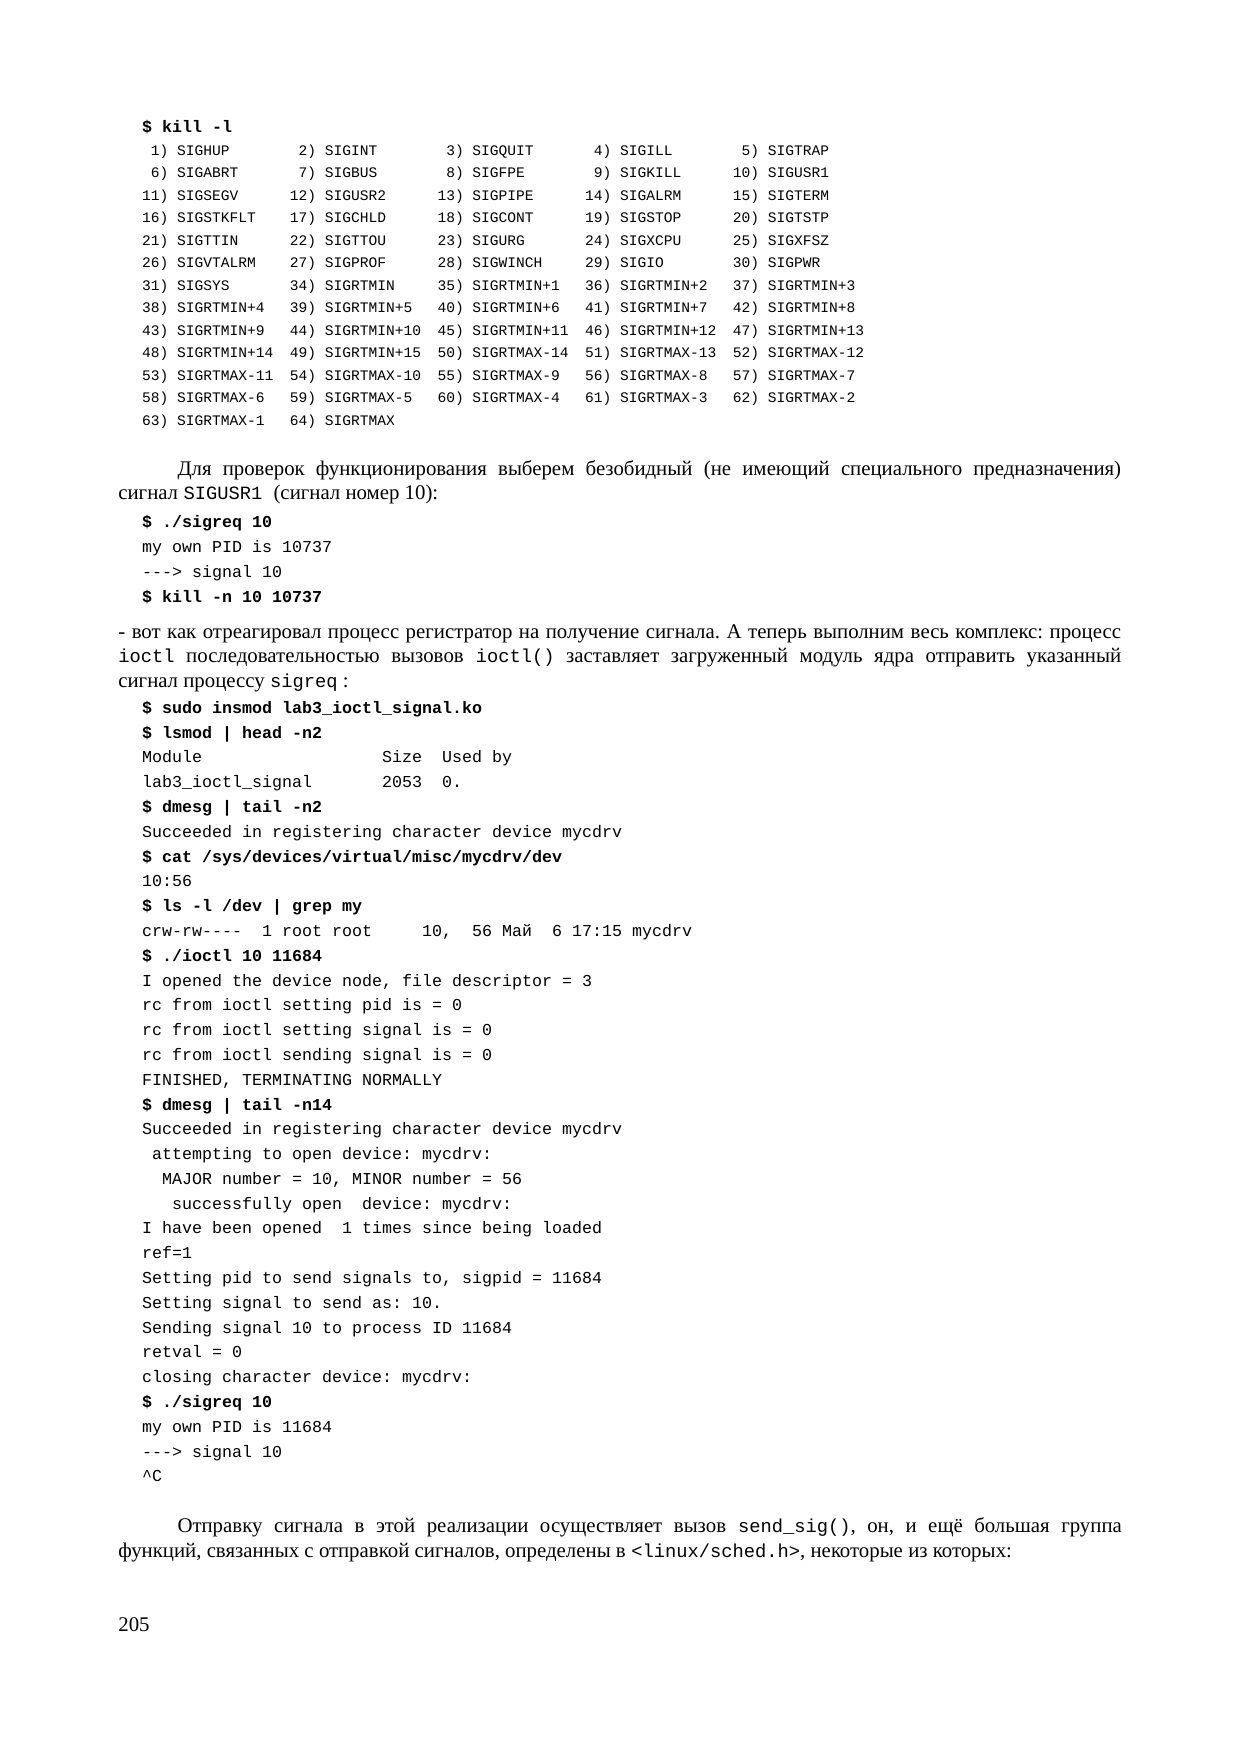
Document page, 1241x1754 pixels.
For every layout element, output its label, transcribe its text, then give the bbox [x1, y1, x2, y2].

text my own PID is 11684 [142, 1418, 1122, 1437]
text 10:56 [142, 873, 1122, 892]
text 21) SIGTTIN 22) SIGTTOU 23) SIGURG 24) SIGXCPU 25) SIGXFSZ [142, 233, 1122, 249]
text 6) SIGABRT 7) SIGBUS 8) SIGFPE 9) SIGKILL 10) SIGUSR1 [142, 165, 1122, 182]
text 48) SIGRTMIN+14 49) SIGRTMIN+15 50) SIGRTMAX-14 51) SIGRTMAX-13 52) SIGRTMAX-12 [142, 345, 1122, 362]
text 1) SIGHUP 2) SIGINT 3) SIGQUIT 4) SIGILL 5) SIGTRAP [142, 143, 1122, 159]
text $ kill -l [142, 118, 1122, 137]
text ref=1 [142, 1245, 1122, 1264]
text $ lsmod | head -n2 [142, 724, 1122, 743]
text Sending signal 10 to process ID 11684 [142, 1319, 1122, 1338]
text 63) SIGRTMAX-1 64) SIGRTMAX [142, 413, 1122, 429]
text 53) SIGRTMAX-11 54) SIGRTMAX-10 55) SIGRTMAX-9 56) SIGRTMAX-8 57) SIGRTMAX-7 [142, 368, 1122, 384]
text attempting to open device: mycdrv: [142, 1146, 1122, 1164]
text Succeeded in registering character device mycdrv [142, 823, 1122, 842]
text 58) SIGRTMAX-6 59) SIGRTMAX-5 60) SIGRTMAX-4 61) SIGRTMAX-3 62) SIGRTMAX-2 [142, 390, 1122, 407]
text $ dmesg | tail -n14 [142, 1096, 1122, 1115]
text rc from ioctl sending signal is = 0 [142, 1046, 1122, 1065]
text Setting signal to send as: 10. [142, 1294, 1122, 1313]
text lab3_ioctl_signal 2053 0. [142, 774, 1122, 793]
text - вот как отреагировал процесс регистратор на получение сигнала. А теперь выполним весь комплекс: процесс ioctl последовательностью вызовов ioctl() заставляет загруженный модуль ядра отправить указанный сигнал процессу sigreq : [118, 619, 1122, 693]
text 38) SIGRTMIN+4 39) SIGRTMIN+5 40) SIGRTMIN+6 41) SIGRTMIN+7 42) SIGRTMIN+8 [142, 300, 1122, 317]
text I opened the device node, file descriptor = 3 [142, 972, 1122, 991]
text Отправку сигнала в этой реализации осуществляет вызов send_sig(), он, и ещё большая группа функций, связанных с отправкой сигналов, определены в <linux/sched.h>, некоторые из которых: [118, 1513, 1122, 1563]
text successfully open device: mycdrv: [142, 1195, 1122, 1214]
text 43) SIGRTMIN+9 44) SIGRTMIN+10 45) SIGRTMIN+11 46) SIGRTMIN+12 47) SIGRTMIN+13 [142, 323, 1122, 339]
text MAJOR number = 10, MINOR number = 56 [142, 1170, 1122, 1189]
text $ dmesg | tail -n2 [142, 798, 1122, 817]
text ^C [142, 1468, 1122, 1487]
text 16) SIGSTKFLT 17) SIGCHLD 18) SIGCONT 19) SIGSTOP 20) SIGTSTP [142, 210, 1122, 227]
text my own PID is 10737 [142, 539, 1122, 558]
text $ ./sigreq 10 [142, 514, 1122, 533]
text Module Size Used by [142, 749, 1122, 768]
text $ sudo insmod lab3_ioctl_signal.ko [142, 699, 1122, 718]
text Для проверок функционирования выберем безобидный (не имеющий специального предназначения) сигнал SIGUSR1 (сигнал номер 10): [118, 456, 1122, 505]
text FINISHED, TERMINATING NORMALLY [142, 1071, 1122, 1090]
text Succeeded in registering character device mycdrv [142, 1121, 1122, 1140]
text $ ./ioctl 10 11684 [142, 947, 1122, 966]
text $ ./sigreq 10 [142, 1393, 1122, 1412]
text Setting pid to send signals to, sigpid = 11684 [142, 1269, 1122, 1288]
text 26) SIGVTALRM 27) SIGPROF 28) SIGWINCH 29) SIGIO 30) SIGPWR [142, 255, 1122, 272]
text rc from ioctl setting pid is = 0 [142, 997, 1122, 1016]
text closing character device: mycdrv: [142, 1369, 1122, 1388]
text ---> signal 10 [142, 564, 1122, 582]
text retval = 0 [142, 1344, 1122, 1363]
text ---> signal 10 [142, 1443, 1122, 1462]
text rc from ioctl setting signal is = 0 [142, 1022, 1122, 1041]
text $ cat /sys/devices/virtual/misc/mycdrv/dev [142, 848, 1122, 867]
text crw-rw---- 1 root root 10, 56 Май 6 17:15 mycdrv [142, 922, 1122, 941]
text $ ls -l /dev | grep my [142, 898, 1122, 917]
text 11) SIGSEGV 12) SIGUSR2 13) SIGPIPE 14) SIGALRM 15) SIGTERM [142, 188, 1122, 204]
text I have been opened 1 times since being loaded [142, 1220, 1122, 1239]
text $ kill -n 10 10737 [142, 588, 1122, 607]
text 31) SIGSYS 34) SIGRTMIN 35) SIGRTMIN+1 36) SIGRTMIN+2 37) SIGRTMIN+3 [142, 278, 1122, 294]
